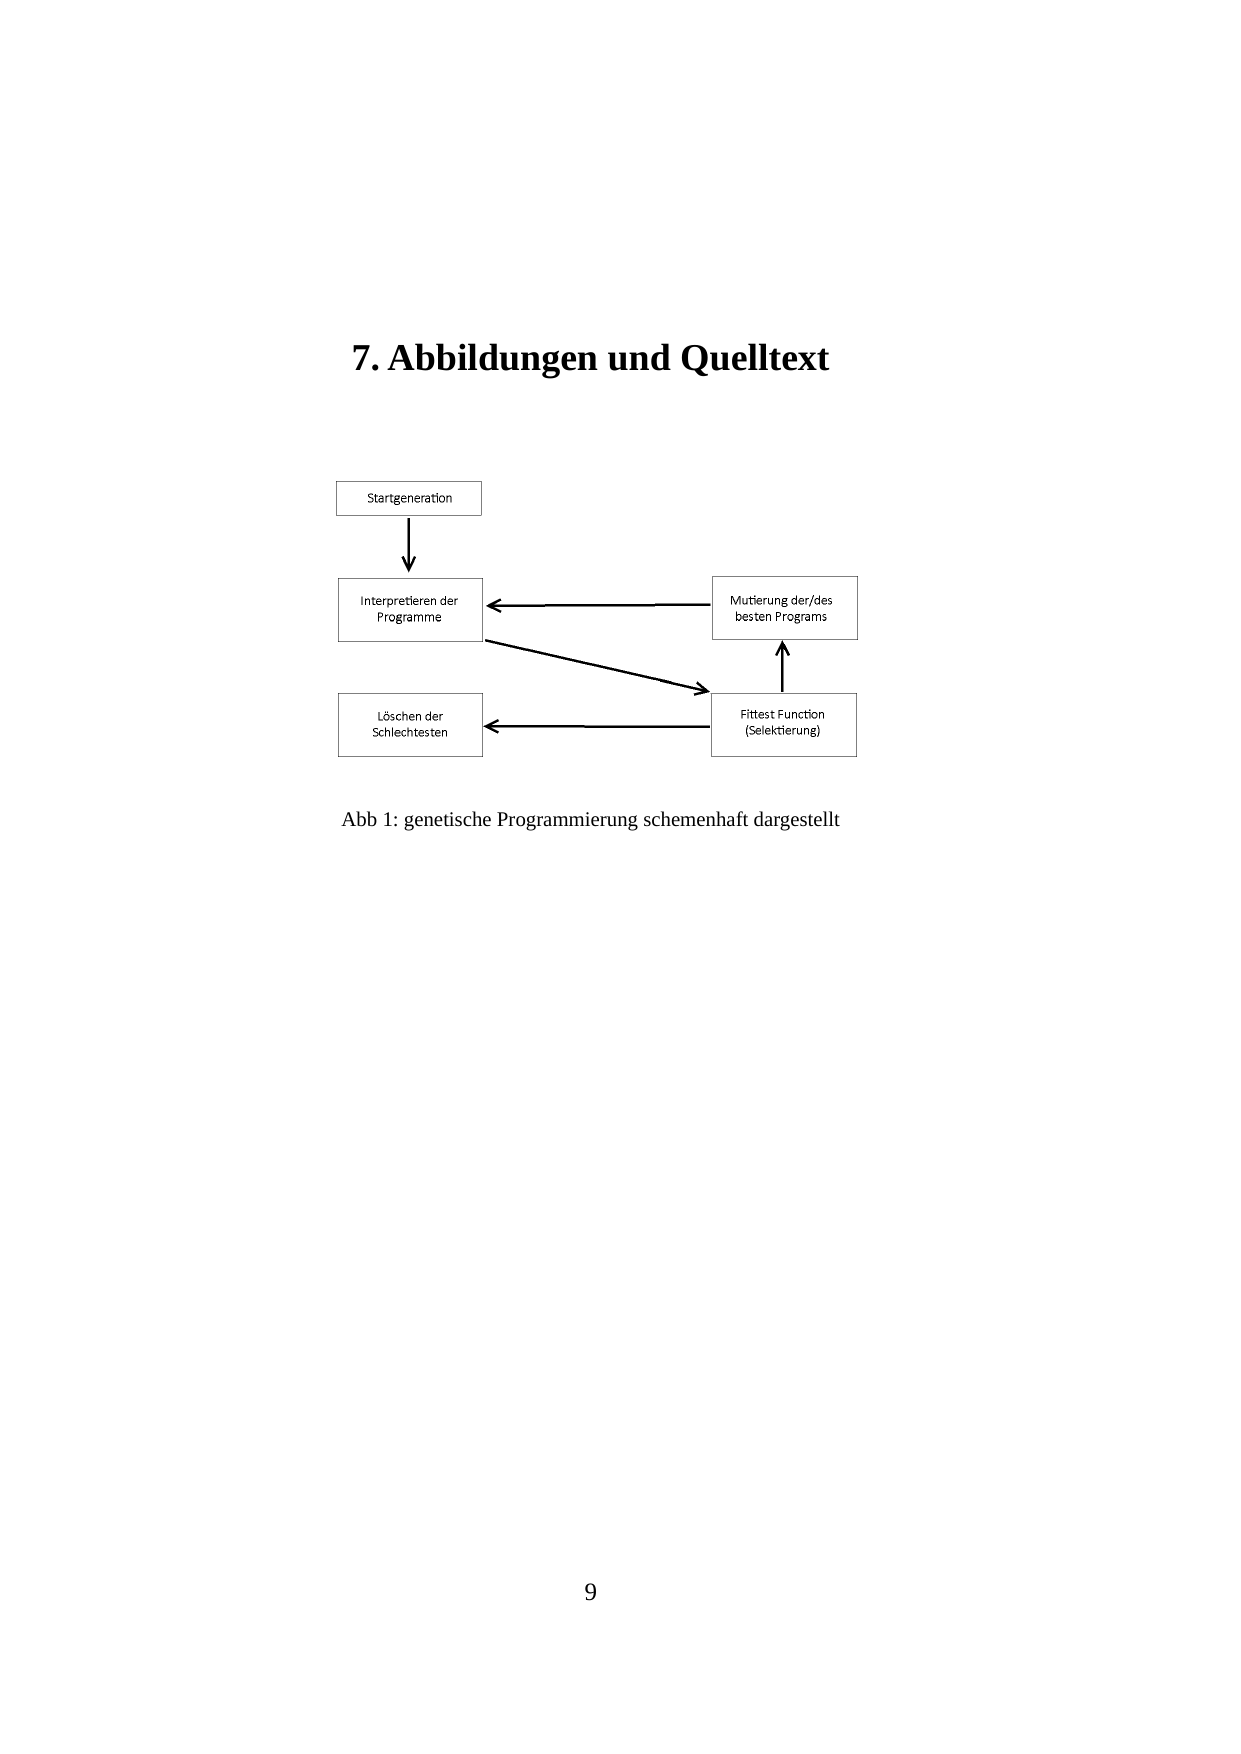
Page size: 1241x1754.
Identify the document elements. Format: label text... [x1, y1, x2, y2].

subtitle 7. Abbildungen und Quelltext [177, 335, 1004, 378]
text Abb 1: genetische Programmierung schemenhaft dargestellt [177, 802, 1004, 831]
picture [268, 440, 913, 802]
